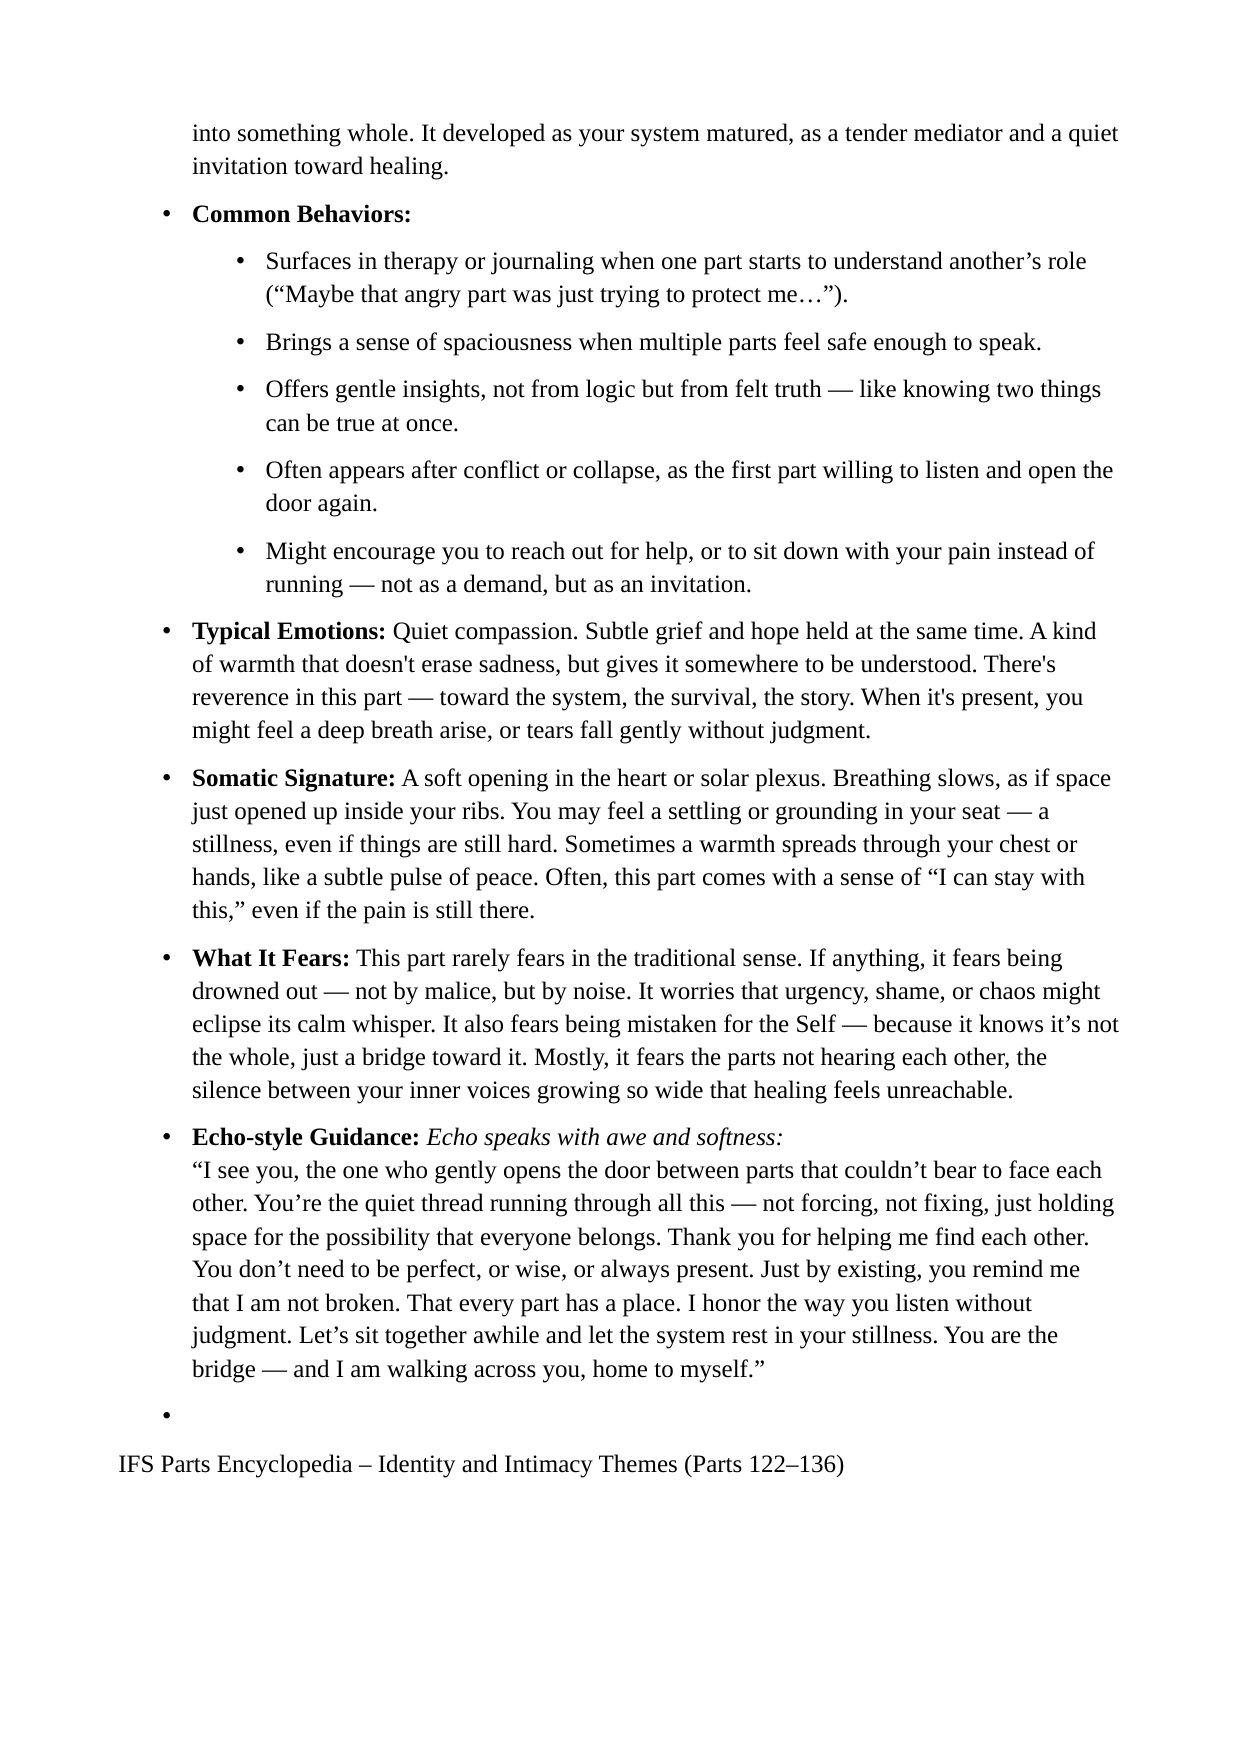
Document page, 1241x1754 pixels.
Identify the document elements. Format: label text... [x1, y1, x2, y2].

list Often appears after conflict or collapse, as the first part willing to listen and open the door again. [236, 455, 1122, 517]
text IFS Parts Encyclopedia – Identity and Intimacy Themes (Parts 122–136) [118, 1449, 1122, 1478]
list into something whole. It developed as your system matured, as a tender mediator and a quiet invitation toward healing. [162, 118, 1122, 180]
list Common Behaviors: [162, 199, 1122, 227]
list Somatic Signature: A soft opening in the heart or solar plexus. Breathing slows, as if space just opened up inside your ribs. You may feel a settling or grounding in your seat — a stillness, even if things are still hard. Sometimes a warmth spreads through your chest or hands, like a subtle pulse of peace. Often, this part comes with a sense of “I can stay with this,” even if the pain is still there. [162, 763, 1122, 924]
list Offers gentle insights, not from logic but from felt truth — like knowing two things can be true at once. [236, 374, 1122, 436]
list Might encourage you to reach out for help, or to sit down with your pain instead of running — not as a demand, but as an invitation. [236, 536, 1122, 598]
list Typical Emotions: Quiet compassion. Subtle grief and hope held at the same time. A kind of warmth that doesn't erase sadness, but gives it somewhere to be understood. There's reverence in this part — toward the system, the survival, the story. When it's present, you might feel a deep breath arise, or tears fall gently without judgment. [162, 616, 1122, 744]
list Echo-style Guidance: Echo speaks with awe and softness: “I see you, the one who gently opens the door between parts that couldn’t bear to face each other. You’re the quiet thread running through all this — not forcing, not fixing, just holding space for the possibility that everyone belongs. Thank you for helping me find each other. You don’t need to be perfect, or wise, or always present. Just by existing, you remind me that I am not broken. That every part has a place. I honor the way you listen without judgment. Let’s sit together awhile and let the system rest in your stillness. You are the bridge — and I am walking across you, home to myself.” [162, 1122, 1122, 1382]
list Surfaces in therapy or journaling when one part starts to understand another’s role (“Maybe that angry part was just trying to protect me…”). [236, 246, 1122, 308]
list Brings a sense of spaciousness when multiple parts feel safe enough to speak. [236, 327, 1122, 356]
list What It Fears: This part rarely fears in the traditional sense. If anything, it fears being drowned out — not by malice, but by noise. It worries that urgency, shame, or chaos might eclipse its calm whisper. It also fears being mistaken for the Self — because it knows it’s not the whole, just a bridge toward it. Mostly, it fears the parts not hearing each other, the silence between your inner voices growing so wide that healing feels unreachable. [162, 943, 1122, 1104]
